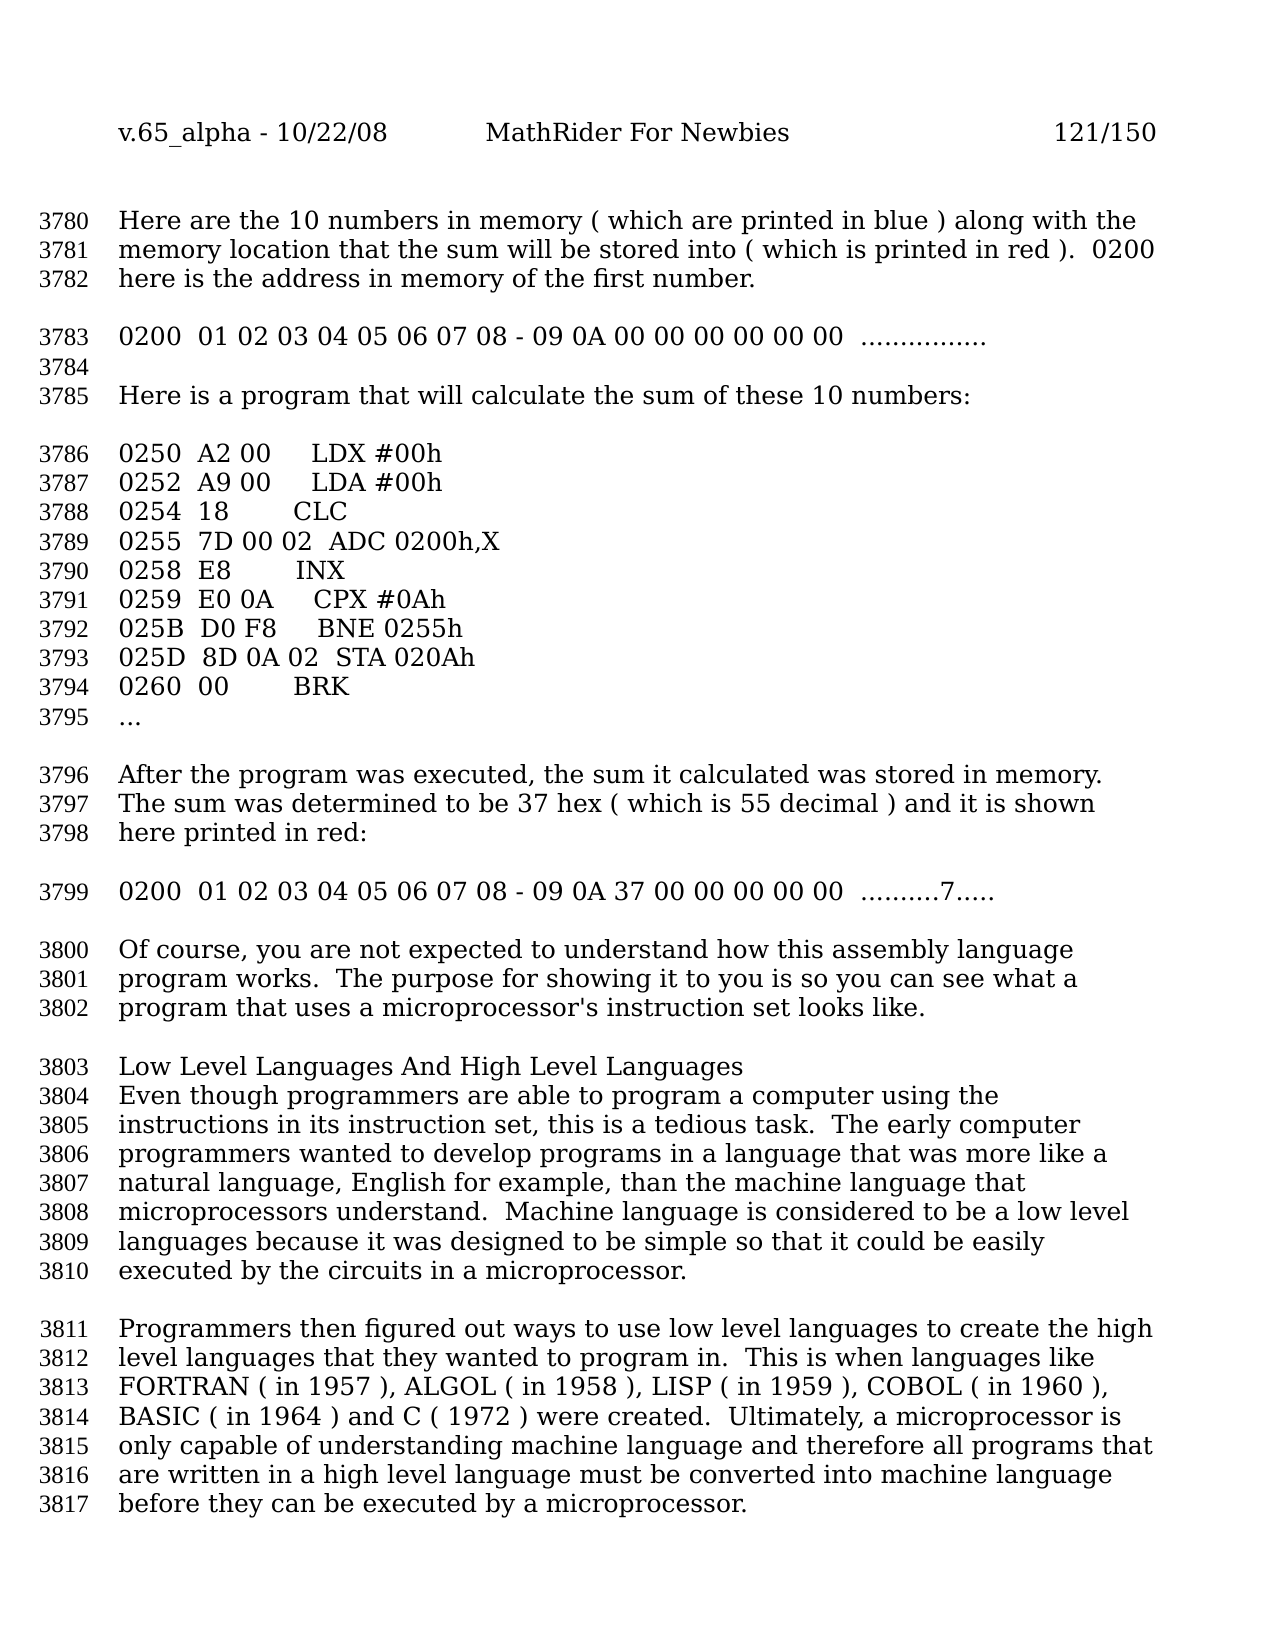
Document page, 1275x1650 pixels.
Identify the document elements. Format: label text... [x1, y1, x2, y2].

text 0254 18 CLC [118, 498, 1157, 527]
text 0259 E0 0A CPX #0Ah [118, 585, 1157, 614]
text After the program was executed, the sum it calculated was stored in memory. The sum was determined to be 37 hex ( which is 55 decimal ) and it is shown here printed in red: [118, 760, 1157, 848]
text 0252 A9 00 LDA #00h [118, 468, 1157, 498]
text 025B D0 F8 BNE 0255h [118, 614, 1157, 643]
text Here is a program that will calculate the sum of these 10 numbers: [118, 381, 1157, 410]
text Of course, you are not expected to understand how this assembly language program works. The purpose for showing it to you is so you can see what a program that uses a microprocessor's instruction set looks like. [118, 935, 1157, 1023]
text ... [118, 702, 1157, 731]
text 0250 A2 00 LDX #00h [118, 439, 1157, 468]
text Here are the 10 numbers in memory ( which are printed in blue ) along with the memory location that the sum will be stored into ( which is printed in red ). 0200 here is the address in memory of the first number. [118, 206, 1157, 293]
text 0200 01 02 03 04 05 06 07 08 - 09 0A 37 00 00 00 00 00 ..........7..... [118, 877, 1157, 906]
text 0255 7D 00 02 ADC 0200h,X [118, 527, 1157, 556]
text Even though programmers are able to program a computer using the instructions in its instruction set, this is a tedious task. The early computer programmers wanted to develop programs in a language that was more like a natural language, English for example, than the machine language that microprocessors understand. Machine language is considered to be a low level languages because it was designed to be simple so that it could be easily executed by the circuits in a microprocessor. [118, 1081, 1157, 1285]
text 0258 E8 INX [118, 556, 1157, 585]
text Programmers then figured out ways to use low level languages to create the high level languages that they wanted to program in. This is when languages like FORTRAN ( in 1957 ), ALGOL ( in 1958 ), LISP ( in 1959 ), COBOL ( in 1960 ), BASIC ( in 1964 ) and C ( 1972 ) were created. Ultimately, a microprocessor is only capable of understanding machine language and therefore all programs that are written in a high level language must be converted into machine language before they can be executed by a microprocessor. [118, 1314, 1157, 1518]
text 0200 01 02 03 04 05 06 07 08 - 09 0A 00 00 00 00 00 00 ................ [118, 323, 1157, 352]
text Low Level Languages And High Level Languages [118, 1052, 1157, 1081]
text 025D 8D 0A 02 STA 020Ah [118, 643, 1157, 673]
text 0260 00 BRK [118, 673, 1157, 702]
